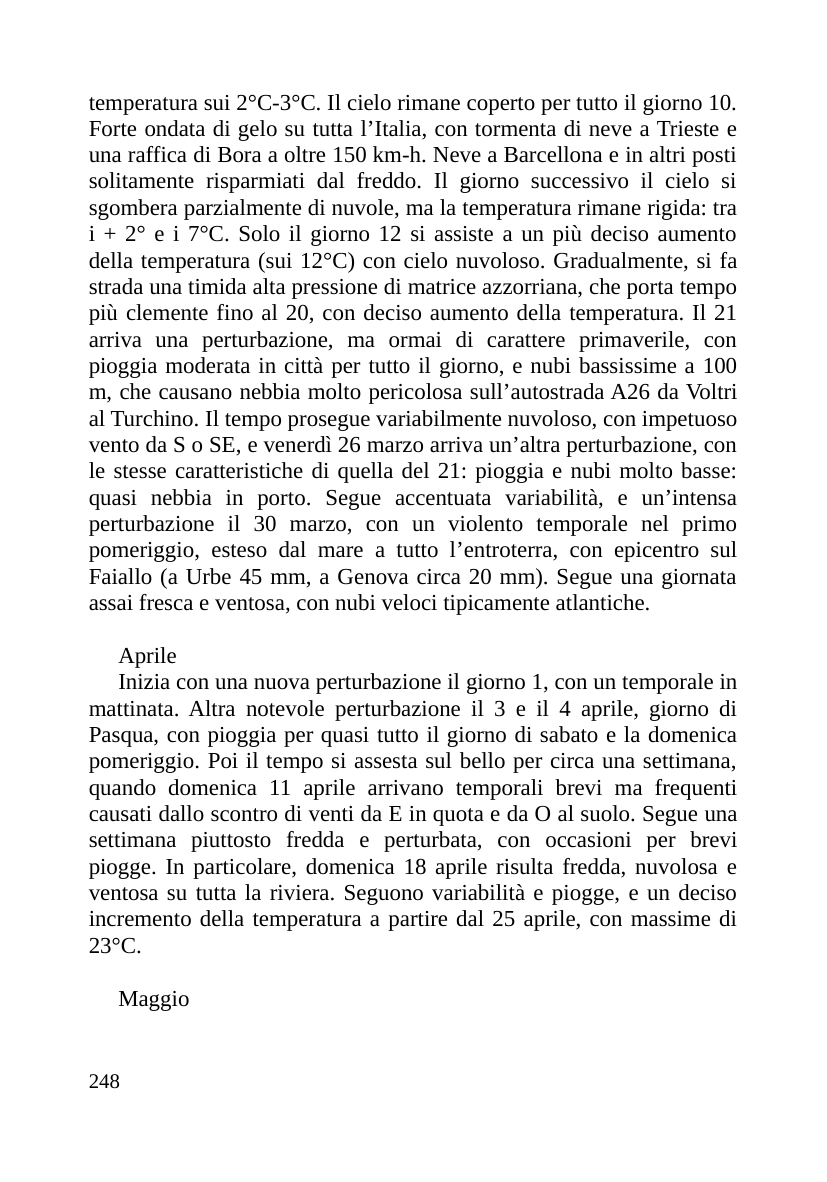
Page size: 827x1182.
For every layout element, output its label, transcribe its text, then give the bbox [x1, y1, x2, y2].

text Inizia con una nuova perturbazione il giorno 1, con un temporale in mattinata. Altra notevole perturbazione il 3 e il 4 aprile, giorno di Pasqua, con pioggia per quasi tutto il giorno di sabato e la domenica pomeriggio. Poi il tempo si assesta sul bello per circa una settimana, quando domenica 11 aprile arrivano temporali brevi ma frequenti causati dallo scontro di venti da E in quota e da O al suolo. Segue una settimana piuttosto fredda e perturbata, con occasioni per brevi piogge. In particolare, domenica 18 aprile risulta fredda, nuvolosa e ventosa su tutta la riviera. Seguono variabilità e piogge, e un deciso incremento della temperatura a partire dal 25 aprile, con massime di 23°C. [88, 668, 738, 958]
text Aprile [88, 642, 738, 668]
text temperatura sui 2°C-3°C. Il cielo rimane coperto per tutto il giorno 10. Forte ondata di gelo su tutta l’Italia, con tormenta di neve a Trieste e una raffica di Bora a oltre 150 km-h. Neve a Barcellona e in altri posti solitamente risparmiati dal freddo. Il giorno successivo il cielo si sgombera parzialmente di nuvole, ma la temperatura rimane rigida: tra i + 2° e i 7°C. Solo il giorno 12 si assiste a un più deciso aumento della temperatura (sui 12°C) con cielo nuvoloso. Gradualmente, si fa strada una timida alta pressione di matrice azzorriana, che porta tempo più clemente fino al 20, con deciso aumento della temperatura. Il 21 arriva una perturbazione, ma ormai di carattere primaverile, con pioggia moderata in città per tutto il giorno, e nubi bassissime a 100 m, che causano nebbia molto pericolosa sull’autostrada A26 da Voltri al Turchino. Il tempo prosegue variabilmente nuvoloso, con impetuoso vento da S o SE, e venerdì 26 marzo arriva un’altra perturbazione, con le stesse caratteristiche di quella del 21: pioggia e nubi molto basse: quasi nebbia in porto. Segue accentuata variabilità, e un’intensa perturbazione il 30 marzo, con un violento temporale nel primo pomeriggio, esteso dal mare a tutto l’entroterra, con epicentro sul Faiallo (a Urbe 45 mm, a Genova circa 20 mm). Segue una giornata assai fresca e ventosa, con nubi veloci tipicamente atlantiche. [88, 88, 738, 616]
text Maggio [88, 984, 738, 1011]
